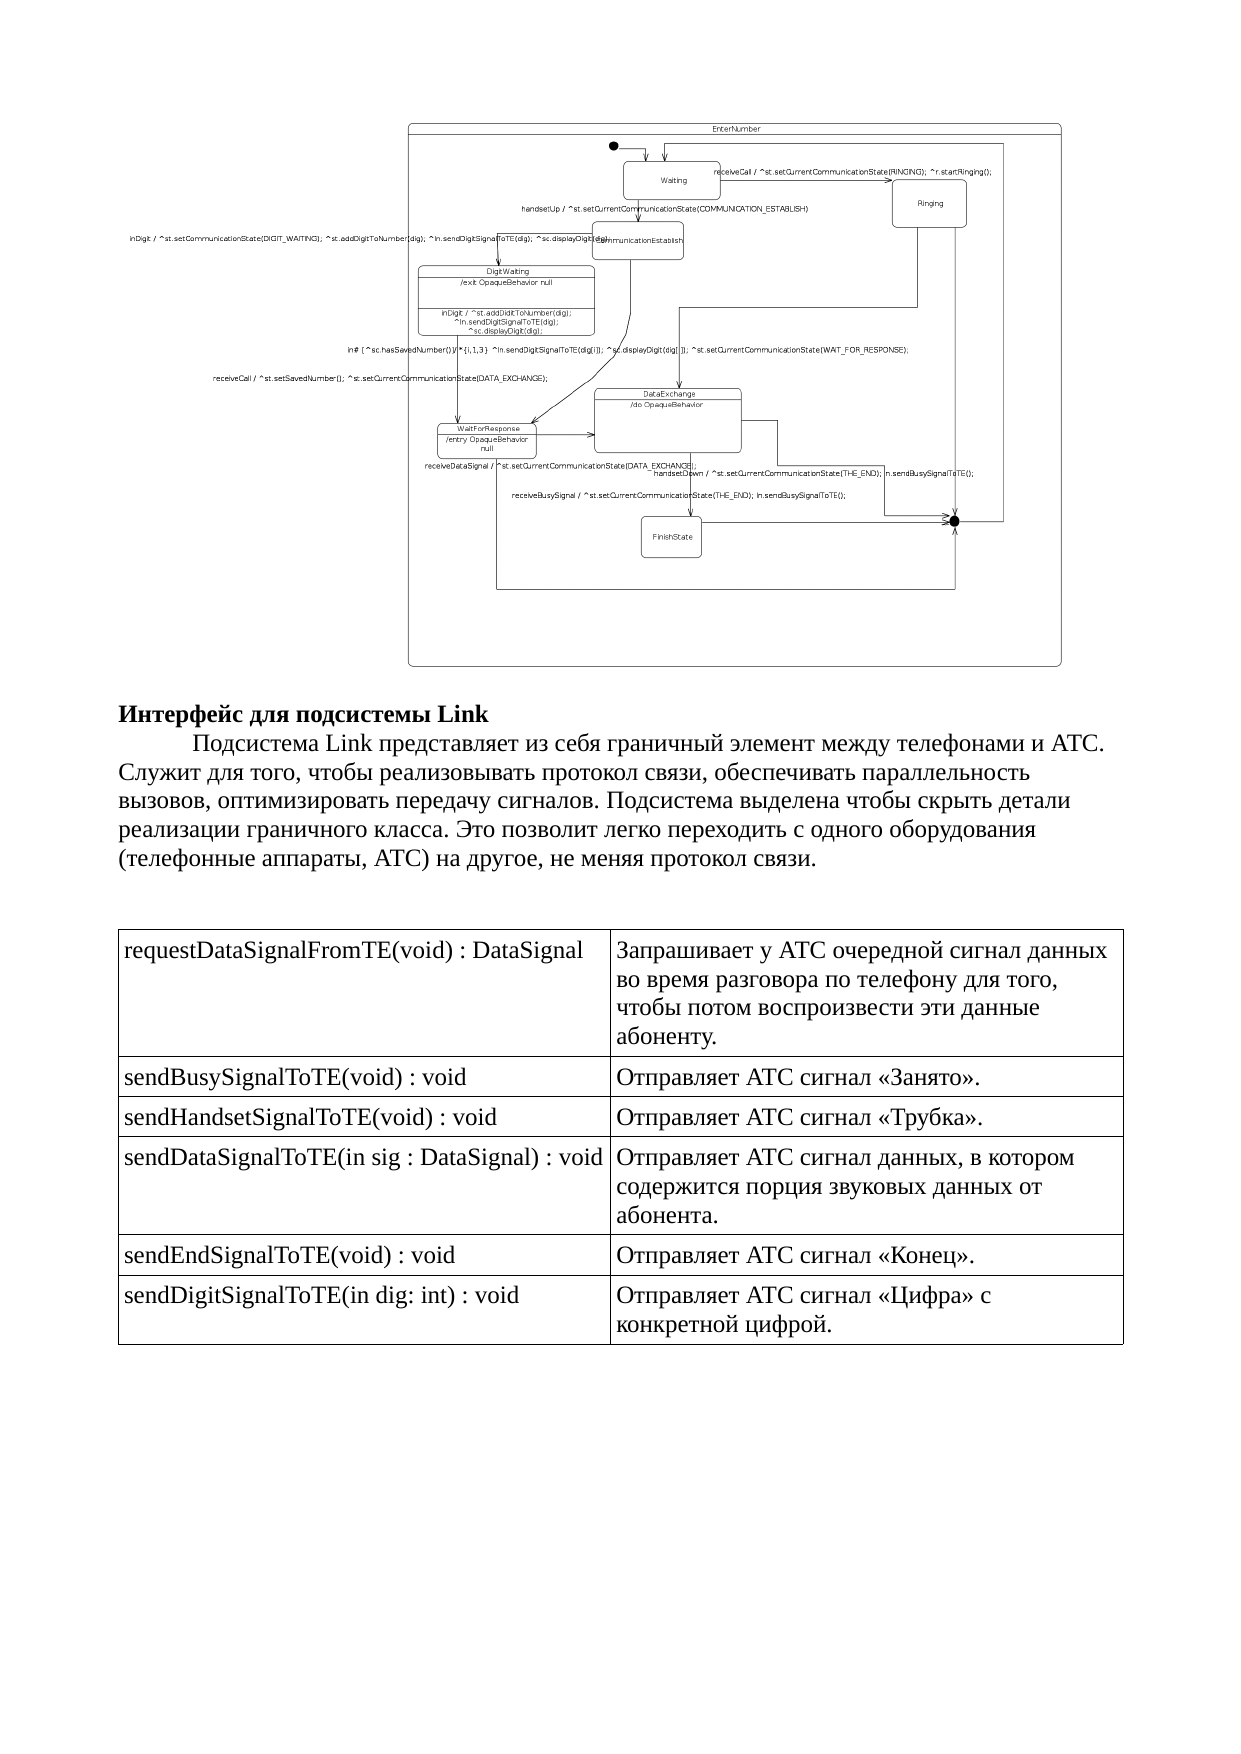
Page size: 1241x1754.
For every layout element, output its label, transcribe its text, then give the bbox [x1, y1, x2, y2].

table_cell Отправляет АТС сигнал данных, в котором содержится порция звуковых данных от абонента. [611, 1137, 1123, 1234]
table_header Запрашивает у АТС очередной сигнал данных во время разговора по телефону для того, чтобы потом воспроизвести эти данные абоненту. [611, 930, 1123, 1056]
table_cell Отправляет АТС сигнал «Занято». [611, 1057, 1123, 1096]
table_cell sendEndSignalToTE(void) : void [119, 1235, 610, 1274]
table_header requestDataSignalFromTE(void) : DataSignal [119, 930, 610, 1056]
text Интерфейс для подсистемы Link [118, 699, 1122, 728]
table_cell sendDataSignalToTE(in sig : DataSignal) : void [119, 1137, 610, 1234]
text Подсистема Link представляет из себя граничный элемент между телефонами и АТС. Служит для того, чтобы реализовывать протокол связи, обеспечивать параллельность вызовов, оптимизировать передачу сигналов. Подсистема выделена чтобы скрыть детали реализации граничного класса. Это позволит легко переходить с одного оборудования (телефонные аппараты, АТС) на другое, не меняя протокол связи. [118, 728, 1122, 872]
picture [118, 118, 1123, 671]
table_cell sendBusySignalToTE(void) : void [119, 1057, 610, 1096]
table_cell sendDigitSignalToTE(in dig: int) : void [119, 1276, 610, 1343]
table_cell Отправляет АТС сигнал «Трубка». [611, 1097, 1123, 1136]
table_cell Отправляет АТС сигнал «Конец». [611, 1235, 1123, 1274]
table_cell sendHandsetSignalToTE(void) : void [119, 1097, 610, 1136]
table_cell Отправляет АТС сигнал «Цифра» с конкретной цифрой. [611, 1276, 1123, 1343]
